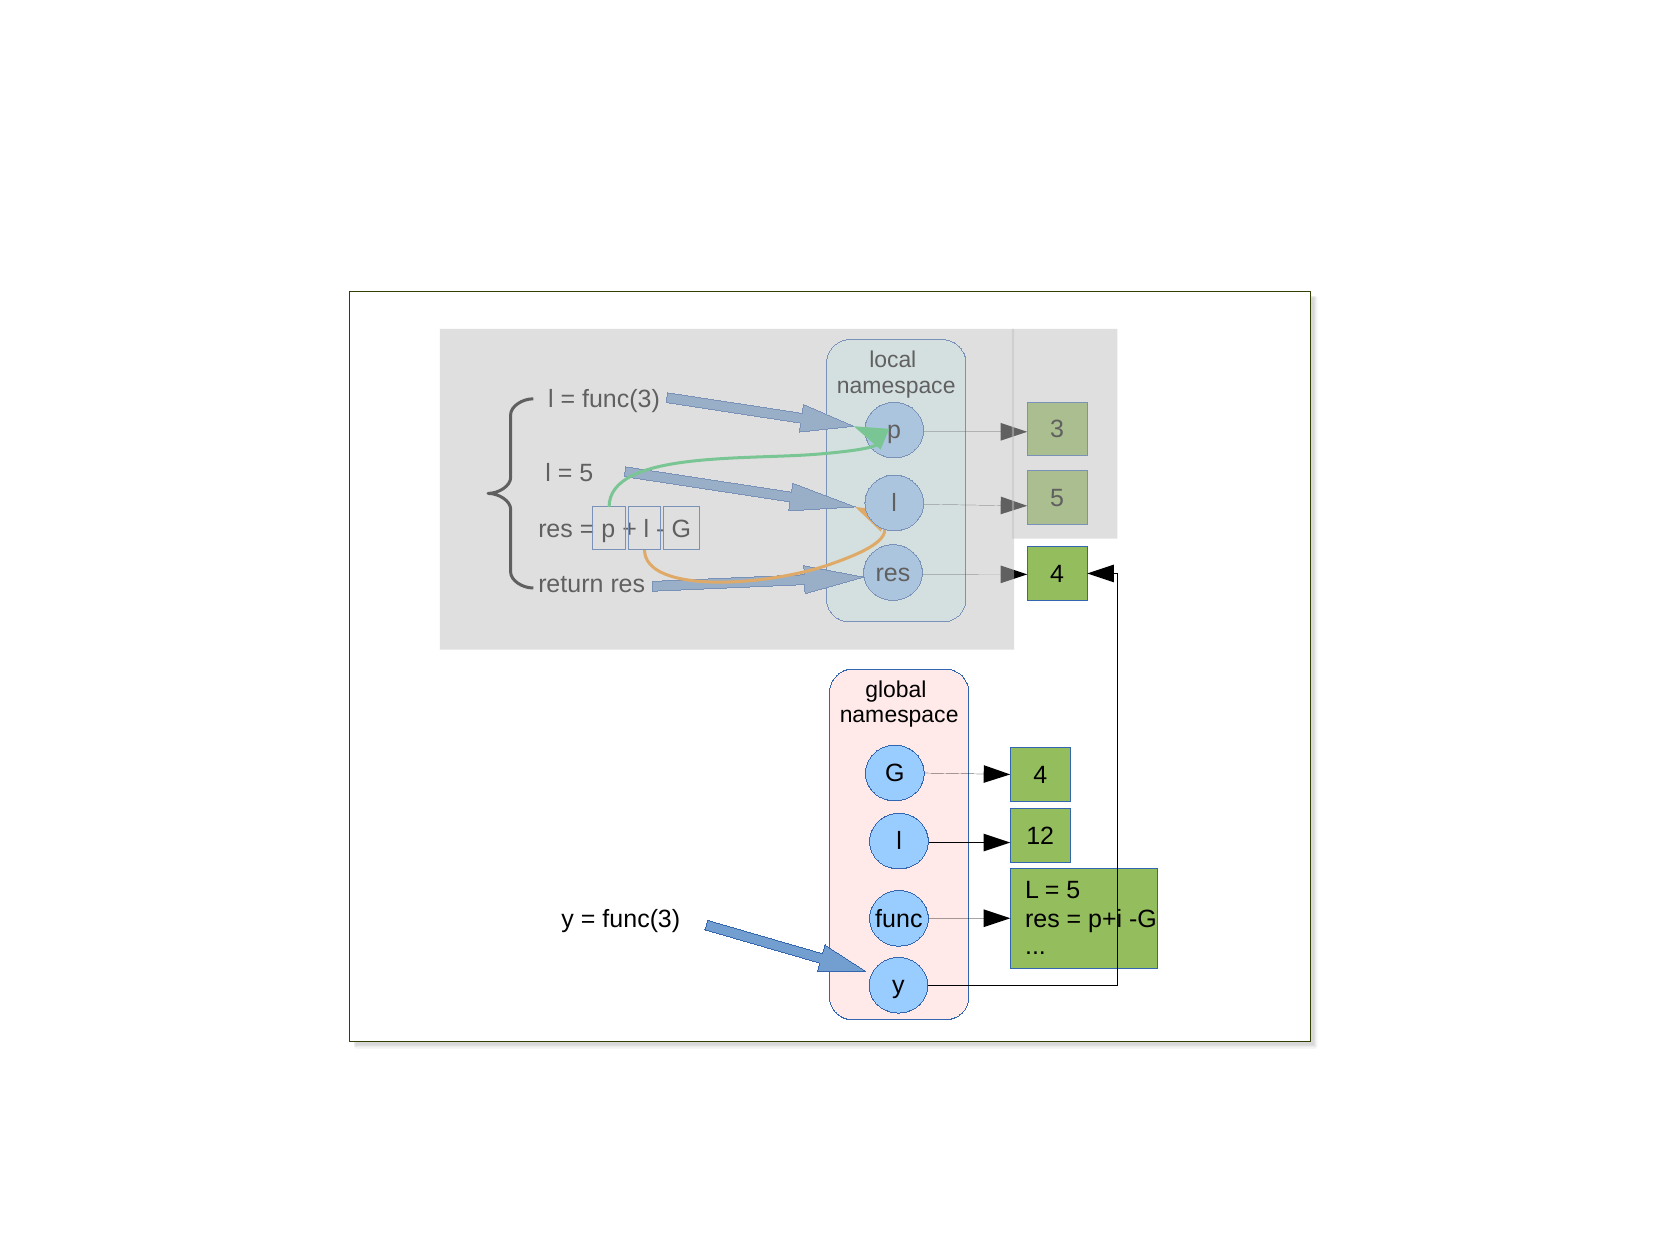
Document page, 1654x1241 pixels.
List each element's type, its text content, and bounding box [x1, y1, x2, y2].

text_box L = 5 res = p+i -G ... [1010, 868, 1117, 969]
text_box func [869, 890, 929, 947]
text_box 12 [1010, 808, 1071, 863]
text_box 4 [1027, 546, 1088, 601]
text_box y = func(3) [546, 897, 703, 941]
text_box L = 5 res = p+i -G ... [1118, 868, 1158, 969]
text_box G [865, 745, 925, 801]
text_box l [869, 813, 929, 869]
text_box 4 [1010, 747, 1071, 802]
text_box global namespace [825, 669, 974, 755]
text_box y [869, 957, 928, 1014]
text_box [349, 291, 1311, 1042]
